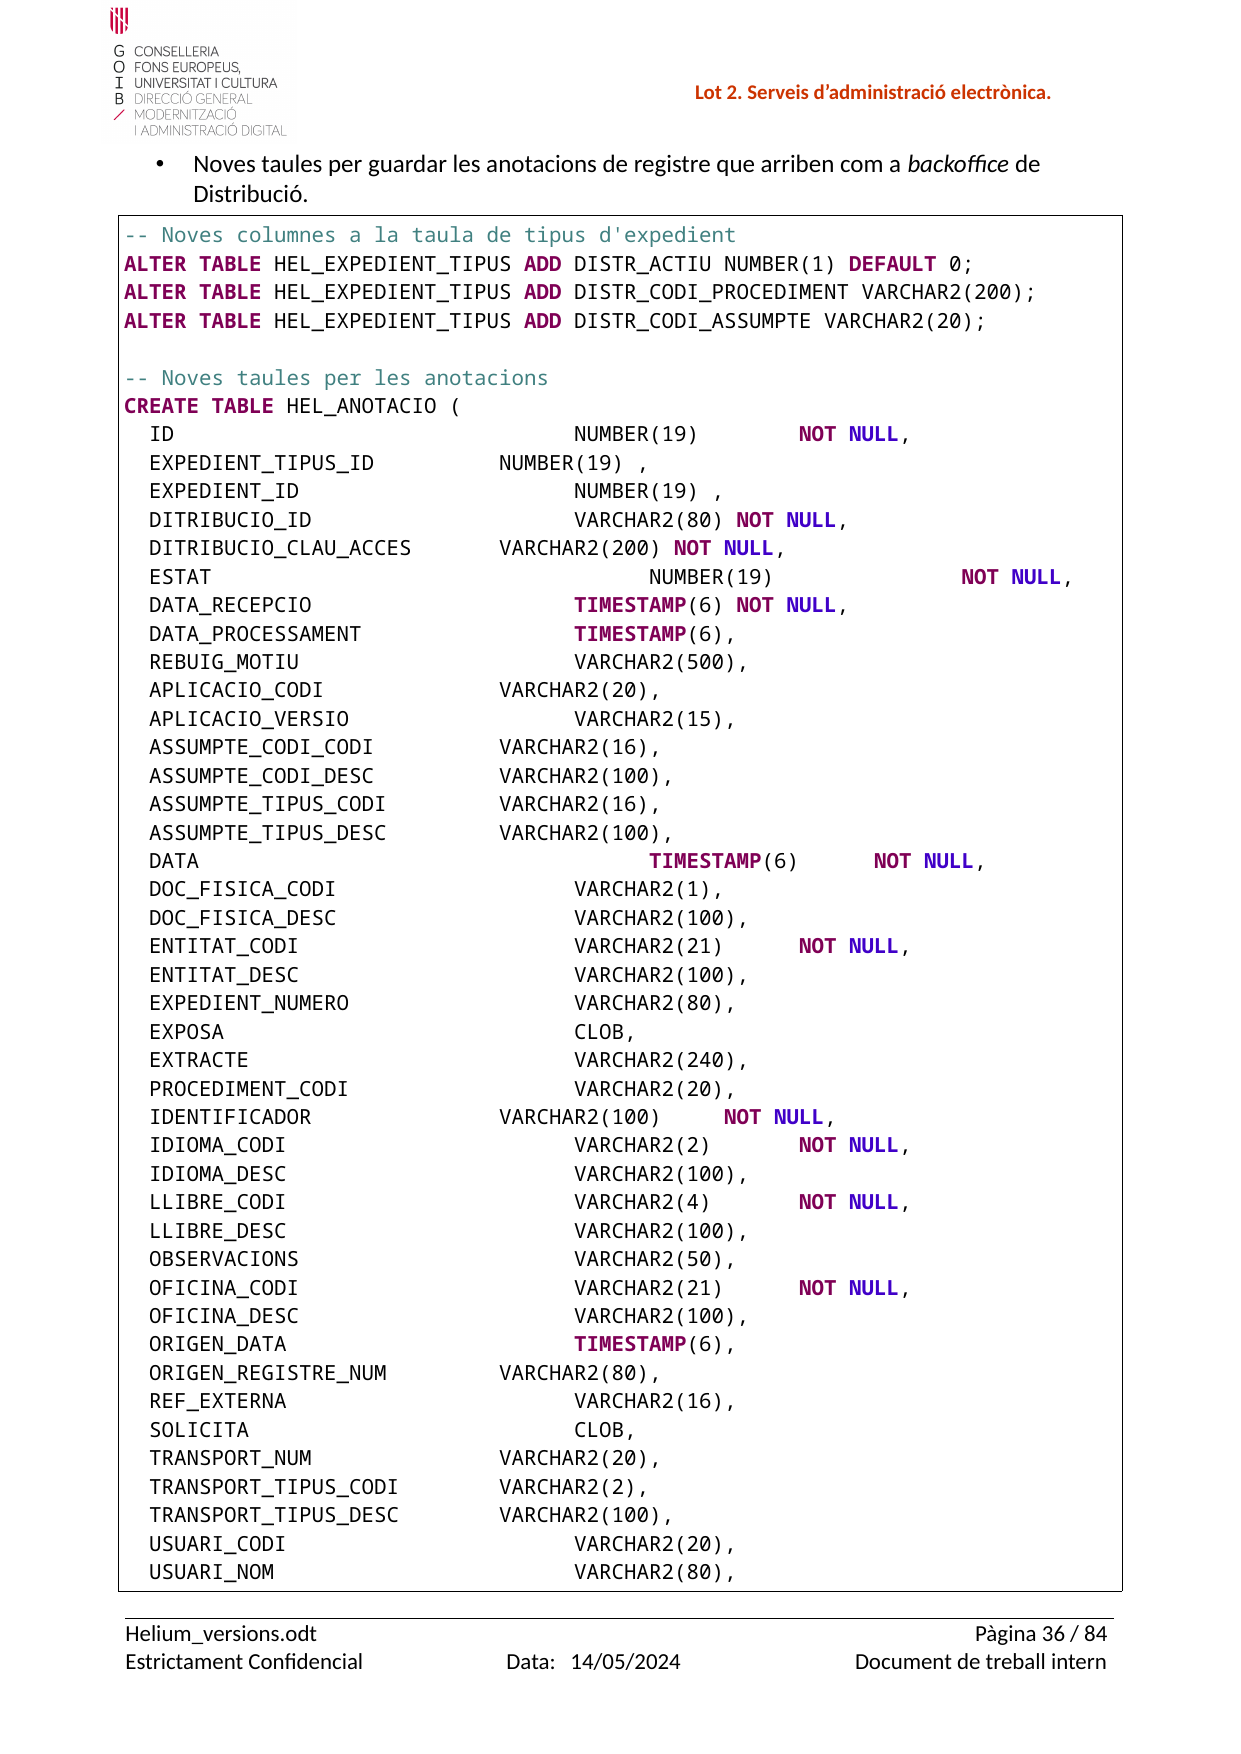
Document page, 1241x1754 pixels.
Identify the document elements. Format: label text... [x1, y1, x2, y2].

table_header -- Noves columnes a la taula de tipus d'expedient ALTER TABLE HEL_EXPEDIENT_TIPUS ADD DISTR_ACTIU NUMBER(1) DEFAULT 0; ALTER TABLE HEL_EXPEDIENT_TIPUS ADD DISTR_CODI_PROCEDIMENT VARCHAR2(200); ALTER TABLE HEL_EXPEDIENT_TIPUS ADD DISTR_CODI_ASSUMPTE VARCHAR2(20); -- Noves taules per les anotacions CREATE TABLE HEL_ANOTACIO ( ID NUMBER(19) NOT NULL, EXPEDIENT_TIPUS_ID NUMBER(19) , EXPEDIENT_ID NUMBER(19) , DITRIBUCIO_ID VARCHAR2(80) NOT NULL, DITRIBUCIO_CLAU_ACCES VARCHAR2(200) NOT NULL, ESTAT NUMBER(19) NOT NULL, DATA_RECEPCIO TIMESTAMP(6) NOT NULL, DATA_PROCESSAMENT TIMESTAMP(6), REBUIG_MOTIU VARCHAR2(500), APLICACIO_CODI VARCHAR2(20), APLICACIO_VERSIO VARCHAR2(15), ASSUMPTE_CODI_CODI VARCHAR2(16), ASSUMPTE_CODI_DESC VARCHAR2(100), ASSUMPTE_TIPUS_CODI VARCHAR2(16), ASSUMPTE_TIPUS_DESC VARCHAR2(100), DATA TIMESTAMP(6) NOT NULL, DOC_FISICA_CODI VARCHAR2(1), DOC_FISICA_DESC VARCHAR2(100), ENTITAT_CODI VARCHAR2(21) NOT NULL, ENTITAT_DESC VARCHAR2(100), EXPEDIENT_NUMERO VARCHAR2(80), EXPOSA CLOB, EXTRACTE VARCHAR2(240), PROCEDIMENT_CODI VARCHAR2(20), IDENTIFICADOR VARCHAR2(100) NOT NULL, IDIOMA_CODI VARCHAR2(2) NOT NULL, IDIOMA_DESC VARCHAR2(100), LLIBRE_CODI VARCHAR2(4) NOT NULL, LLIBRE_DESC VARCHAR2(100), OBSERVACIONS VARCHAR2(50), OFICINA_CODI VARCHAR2(21) NOT NULL, OFICINA_DESC VARCHAR2(100), ORIGEN_DATA TIMESTAMP(6), ORIGEN_REGISTRE_NUM VARCHAR2(80), REF_EXTERNA VARCHAR2(16), SOLICITA CLOB, TRANSPORT_NUM VARCHAR2(20), TRANSPORT_TIPUS_CODI VARCHAR2(2), TRANSPORT_TIPUS_DESC VARCHAR2(100), USUARI_CODI VARCHAR2(20), USUARI_NOM VARCHAR2(80), [119, 216, 1122, 1591]
list Noves taules per guardar les anotacions de registre que arriben com a backoffice de Distribució. [156, 148, 1122, 209]
picture [100, 0, 297, 144]
